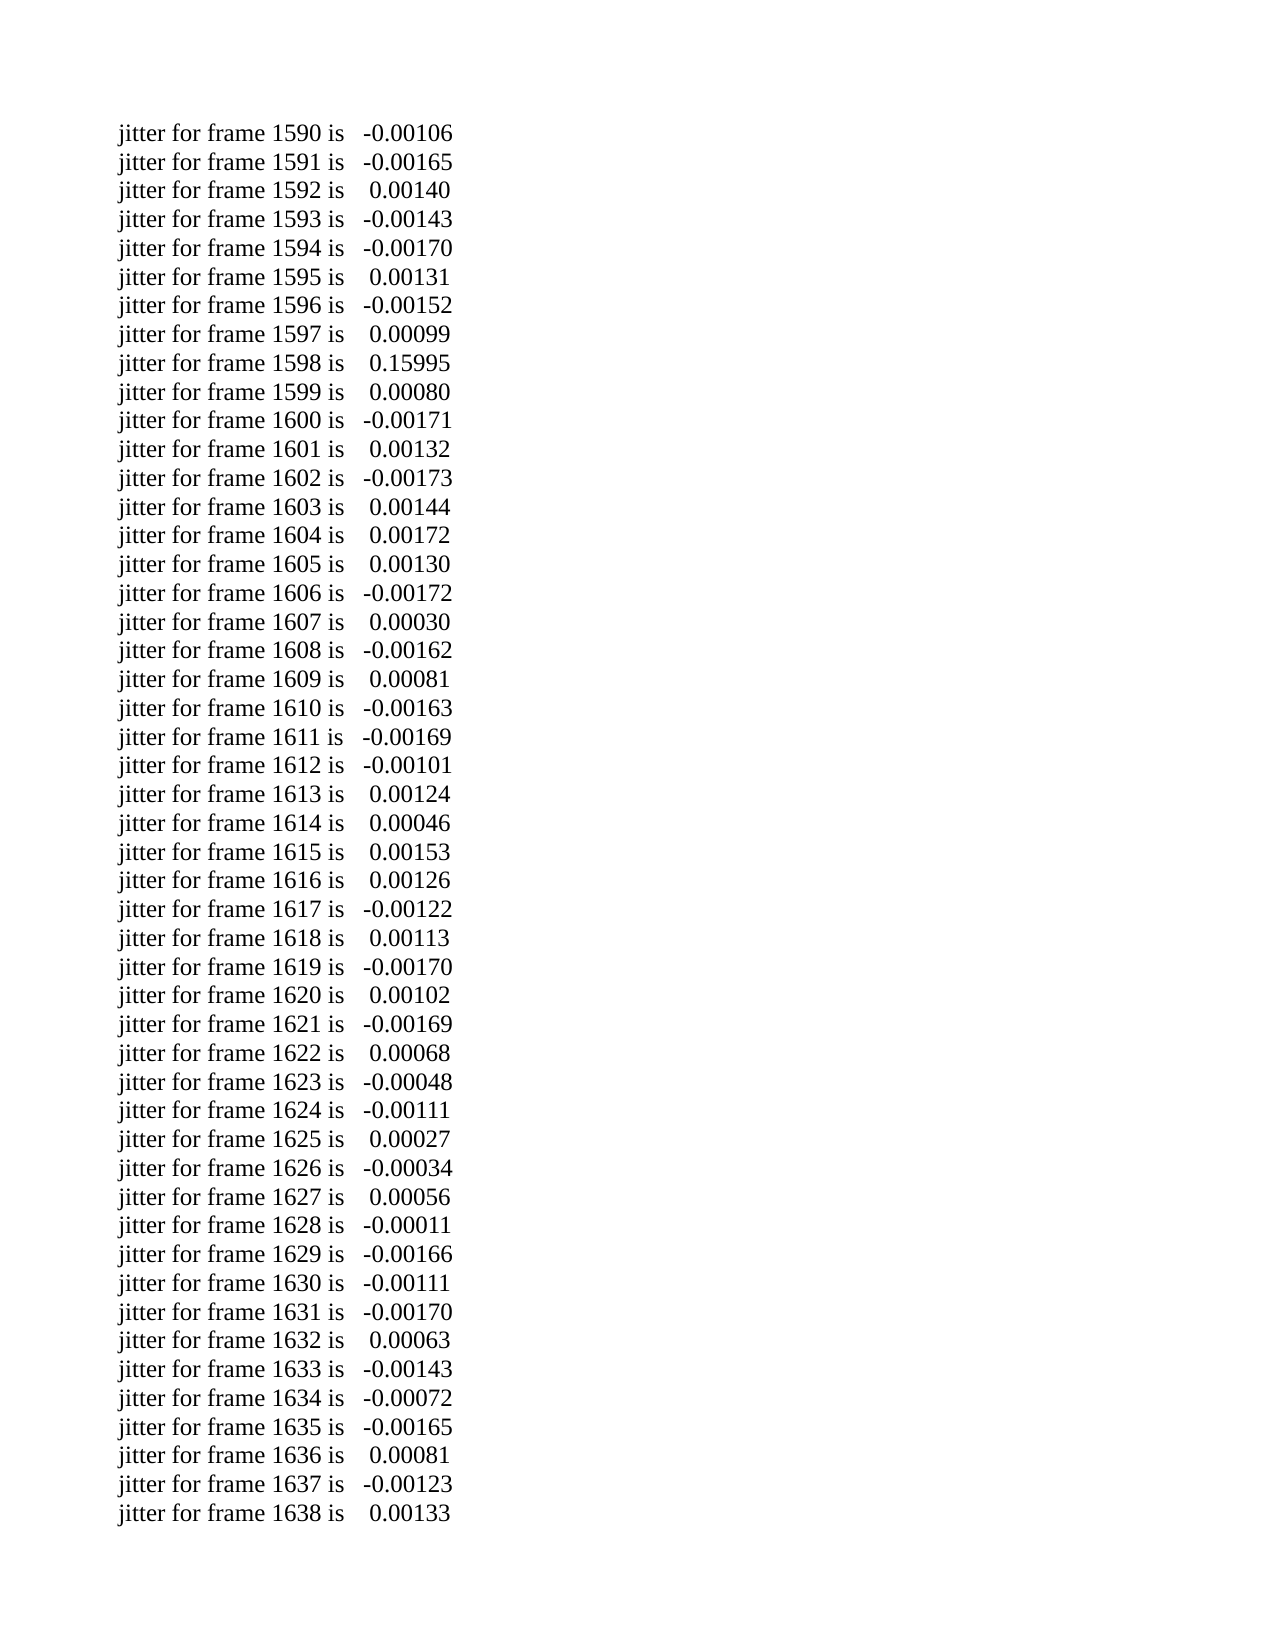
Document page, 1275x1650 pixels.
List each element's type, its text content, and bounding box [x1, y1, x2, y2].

text jitter for frame 1631 is -0.00170 [118, 1297, 1157, 1326]
text jitter for frame 1638 is 0.00133 [118, 1498, 1157, 1527]
text jitter for frame 1610 is -0.00163 [118, 693, 1157, 722]
text jitter for frame 1590 is -0.00106 [118, 118, 1157, 147]
text jitter for frame 1603 is 0.00144 [118, 492, 1157, 521]
text jitter for frame 1636 is 0.00081 [118, 1441, 1157, 1469]
text jitter for frame 1613 is 0.00124 [118, 779, 1157, 808]
text jitter for frame 1605 is 0.00130 [118, 549, 1157, 578]
text jitter for frame 1599 is 0.00080 [118, 377, 1157, 406]
text jitter for frame 1624 is -0.00111 [118, 1096, 1157, 1124]
text jitter for frame 1594 is -0.00170 [118, 233, 1157, 262]
text jitter for frame 1604 is 0.00172 [118, 521, 1157, 549]
text jitter for frame 1630 is -0.00111 [118, 1268, 1157, 1297]
text jitter for frame 1626 is -0.00034 [118, 1153, 1157, 1182]
text jitter for frame 1634 is -0.00072 [118, 1383, 1157, 1412]
text jitter for frame 1621 is -0.00169 [118, 1009, 1157, 1038]
text jitter for frame 1602 is -0.00173 [118, 463, 1157, 492]
text jitter for frame 1623 is -0.00048 [118, 1067, 1157, 1096]
text jitter for frame 1632 is 0.00063 [118, 1326, 1157, 1354]
text jitter for frame 1617 is -0.00122 [118, 894, 1157, 923]
text jitter for frame 1635 is -0.00165 [118, 1412, 1157, 1441]
text jitter for frame 1598 is 0.15995 [118, 348, 1157, 377]
text jitter for frame 1627 is 0.00056 [118, 1182, 1157, 1211]
text jitter for frame 1616 is 0.00126 [118, 866, 1157, 894]
text jitter for frame 1633 is -0.00143 [118, 1354, 1157, 1383]
text jitter for frame 1614 is 0.00046 [118, 808, 1157, 837]
text jitter for frame 1593 is -0.00143 [118, 204, 1157, 233]
text jitter for frame 1622 is 0.00068 [118, 1038, 1157, 1067]
text jitter for frame 1601 is 0.00132 [118, 434, 1157, 463]
text jitter for frame 1628 is -0.00011 [118, 1211, 1157, 1239]
text jitter for frame 1595 is 0.00131 [118, 262, 1157, 291]
text jitter for frame 1596 is -0.00152 [118, 291, 1157, 319]
text jitter for frame 1609 is 0.00081 [118, 664, 1157, 693]
text jitter for frame 1637 is -0.00123 [118, 1469, 1157, 1498]
text jitter for frame 1625 is 0.00027 [118, 1124, 1157, 1153]
text jitter for frame 1592 is 0.00140 [118, 176, 1157, 204]
text jitter for frame 1608 is -0.00162 [118, 636, 1157, 664]
text jitter for frame 1606 is -0.00172 [118, 578, 1157, 607]
text jitter for frame 1612 is -0.00101 [118, 751, 1157, 779]
text jitter for frame 1618 is 0.00113 [118, 923, 1157, 952]
text jitter for frame 1600 is -0.00171 [118, 406, 1157, 434]
text jitter for frame 1620 is 0.00102 [118, 981, 1157, 1009]
text jitter for frame 1611 is -0.00169 [118, 722, 1157, 751]
text jitter for frame 1619 is -0.00170 [118, 952, 1157, 981]
text jitter for frame 1597 is 0.00099 [118, 319, 1157, 348]
text jitter for frame 1615 is 0.00153 [118, 837, 1157, 866]
text jitter for frame 1629 is -0.00166 [118, 1239, 1157, 1268]
text jitter for frame 1607 is 0.00030 [118, 607, 1157, 636]
text jitter for frame 1591 is -0.00165 [118, 147, 1157, 176]
